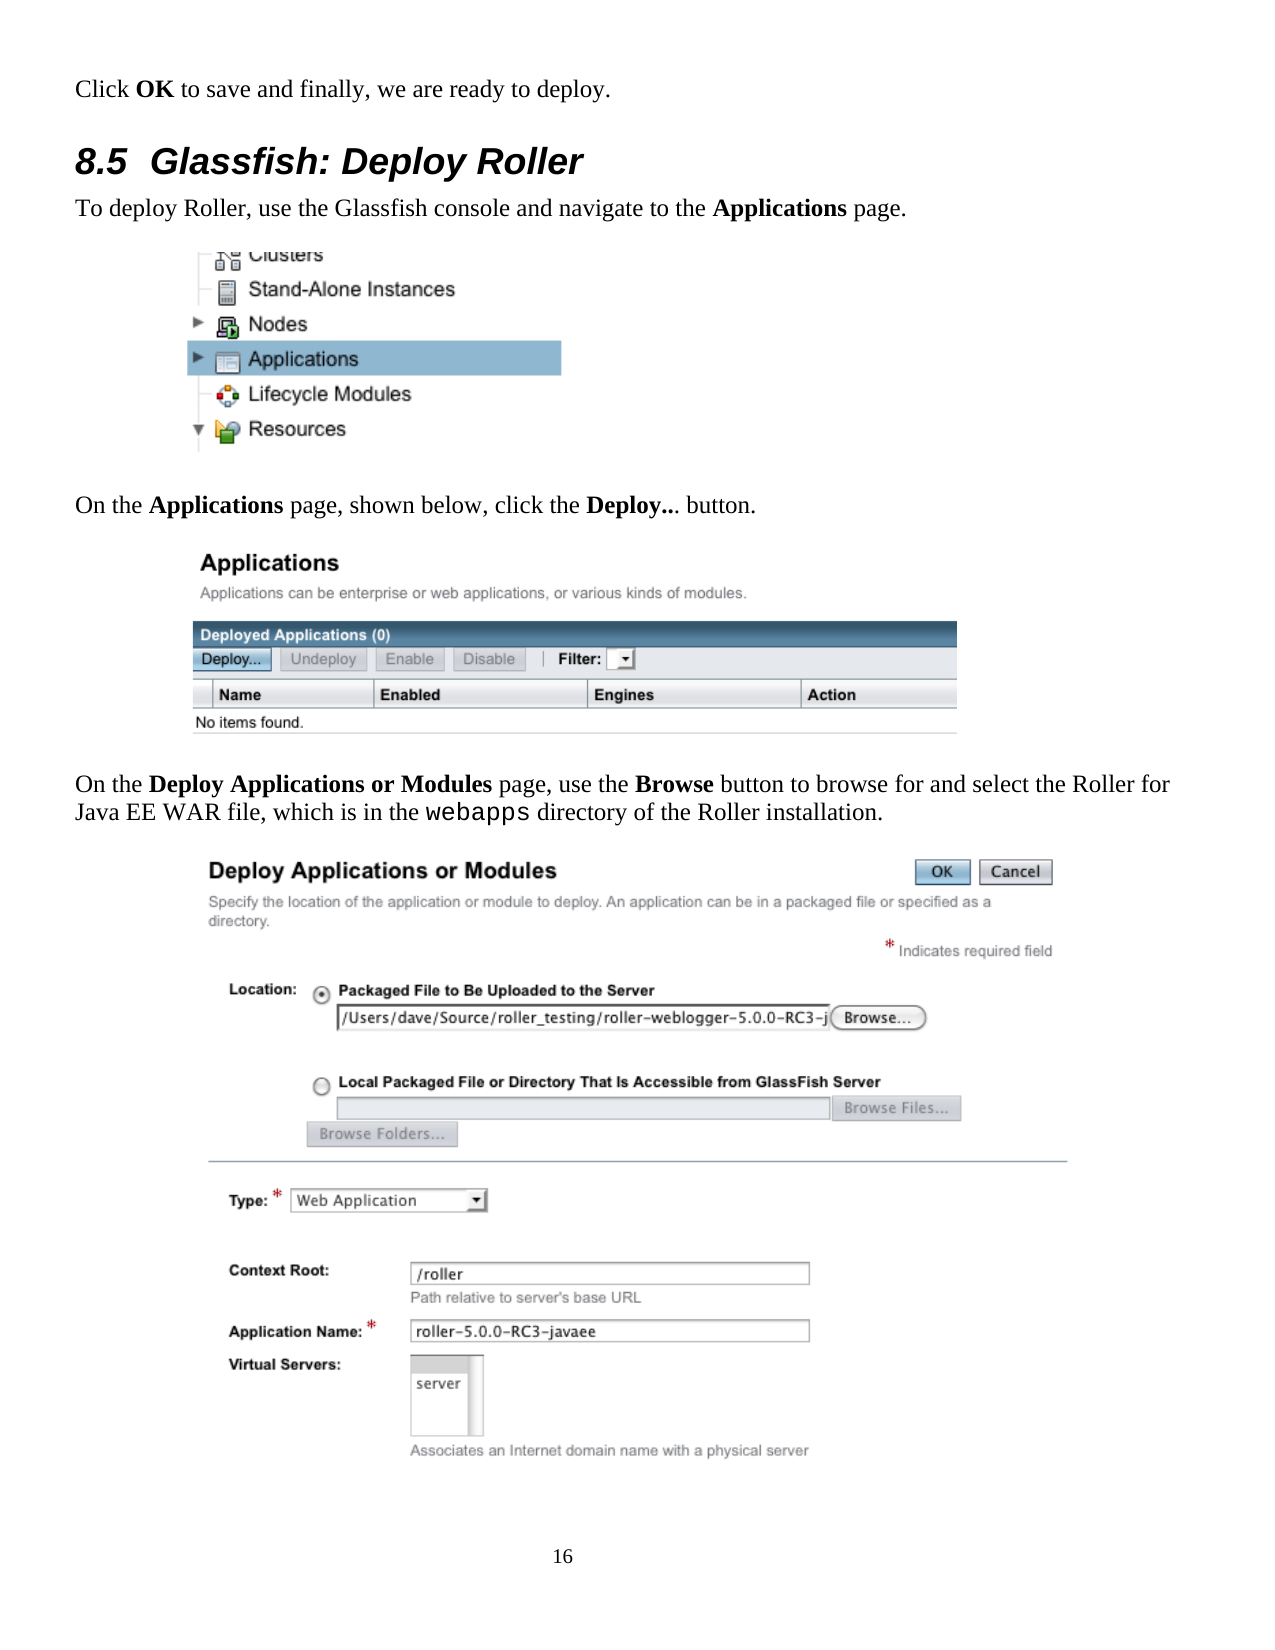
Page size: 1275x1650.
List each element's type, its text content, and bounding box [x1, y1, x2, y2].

text On the Deploy Applications or Modules page, use the Browse button to browse for and select the Roller for Java EE WAR file, which is in the webapps directory of the Roller installation. [75, 771, 1200, 828]
picture [192, 537, 957, 771]
text On the Applications page, shown below, click the Deploy... button. [75, 492, 1200, 519]
text Click OK to save and finally, we are ready to deploy. [75, 75, 1200, 103]
subtitle Glassfish: Deploy Roller [75, 140, 1200, 182]
picture [187, 252, 562, 452]
picture [195, 844, 1068, 1464]
text To deploy Roller, use the Glassfish console and navigate to the Applications page. [75, 194, 1200, 222]
